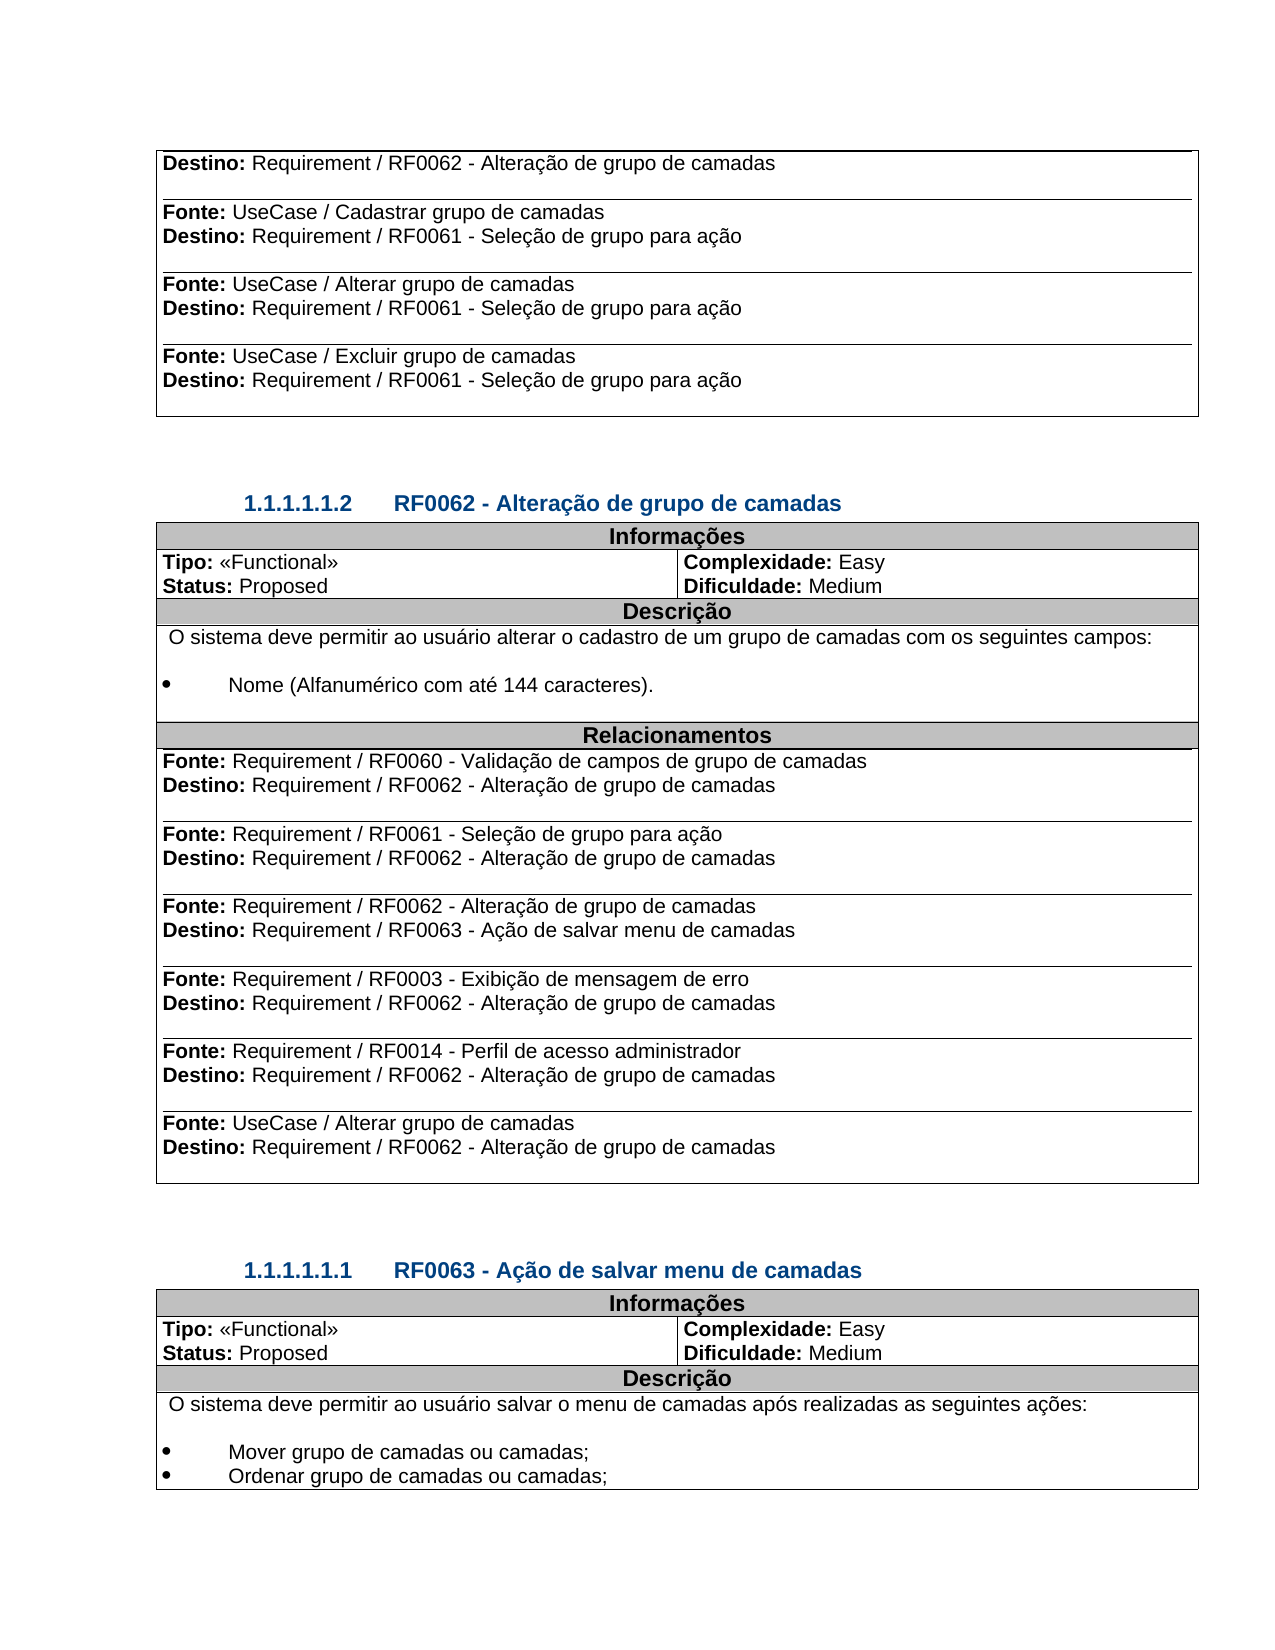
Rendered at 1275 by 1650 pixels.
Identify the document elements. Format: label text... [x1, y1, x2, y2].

table_cell O sistema deve permitir ao usuário salvar o menu de camadas após realizadas as seguintes ações: Mover grupo de camadas ou camadas; Ordenar grupo de camadas ou camadas; [157, 1393, 1198, 1489]
table_cell Complexidade: Easy Dificuldade: Medium [678, 550, 1198, 598]
table_header Informações [157, 1290, 1198, 1316]
table_cell Fonte: Requirement / RF0014 - Perfil de acesso administrador Destino: Requirement / RF0062 - Alteração de grupo de camadas [163, 1039, 1192, 1111]
table_cell [1192, 151, 1198, 416]
subtitle RF0062 - Alteração de grupo de camadas [244, 490, 1125, 516]
table_cell Fonte: Requirement / RF0061 - Seleção de grupo para ação Destino: Requirement / RF0062 - Alteração de grupo de camadas [163, 822, 1192, 893]
table_cell Tipo: «Functional» Status: Proposed [157, 550, 677, 598]
table_cell Fonte: Requirement / RF0003 - Exibição de mensagem de erro Destino: Requirement / RF0062 - Alteração de grupo de camadas [163, 967, 1192, 1038]
table_cell O sistema deve permitir ao usuário alterar o cadastro de um grupo de camadas com os seguintes campos: Nome (Alfanumérico com até 144 caracteres). [157, 626, 1198, 721]
table_cell Fonte: UseCase / Excluir grupo de camadas Destino: Requirement / RF0061 - Seleção de grupo para ação [163, 345, 1192, 416]
table_header Informações [157, 523, 1198, 549]
table_cell Descrição [157, 1366, 1198, 1391]
table_cell Fonte: UseCase / Alterar grupo de camadas Destino: Requirement / RF0062 - Alteração de grupo de camadas [163, 1112, 1192, 1183]
table_cell Tipo: «Functional» Status: Proposed [157, 1317, 677, 1364]
table_cell Fonte: UseCase / Alterar grupo de camadas Destino: Requirement / RF0061 - Seleção de grupo para ação [163, 273, 1192, 344]
table_cell Descrição [157, 599, 1198, 624]
table_header Fonte: Requirement / RF0060 - Validação de campos de grupo de camadas Destino: Requirement / RF0062 - Alteração de grupo de camadas [163, 750, 1192, 821]
table_cell [157, 151, 163, 416]
subtitle RF0063 - Ação de salvar menu de camadas [244, 1257, 1125, 1283]
table_cell Fonte: Requirement / RF0062 - Alteração de grupo de camadas Destino: Requirement / RF0063 - Ação de salvar menu de camadas [163, 895, 1192, 966]
table_cell Relacionamentos [157, 723, 1198, 748]
table_cell Fonte: UseCase / Cadastrar grupo de camadas Destino: Requirement / RF0061 - Seleção de grupo para ação [163, 200, 1192, 271]
table_cell Complexidade: Easy Dificuldade: Medium [678, 1317, 1198, 1364]
table_cell [157, 749, 1198, 1183]
table_cell Destino: Requirement / RF0062 - Alteração de grupo de camadas [163, 152, 1192, 199]
